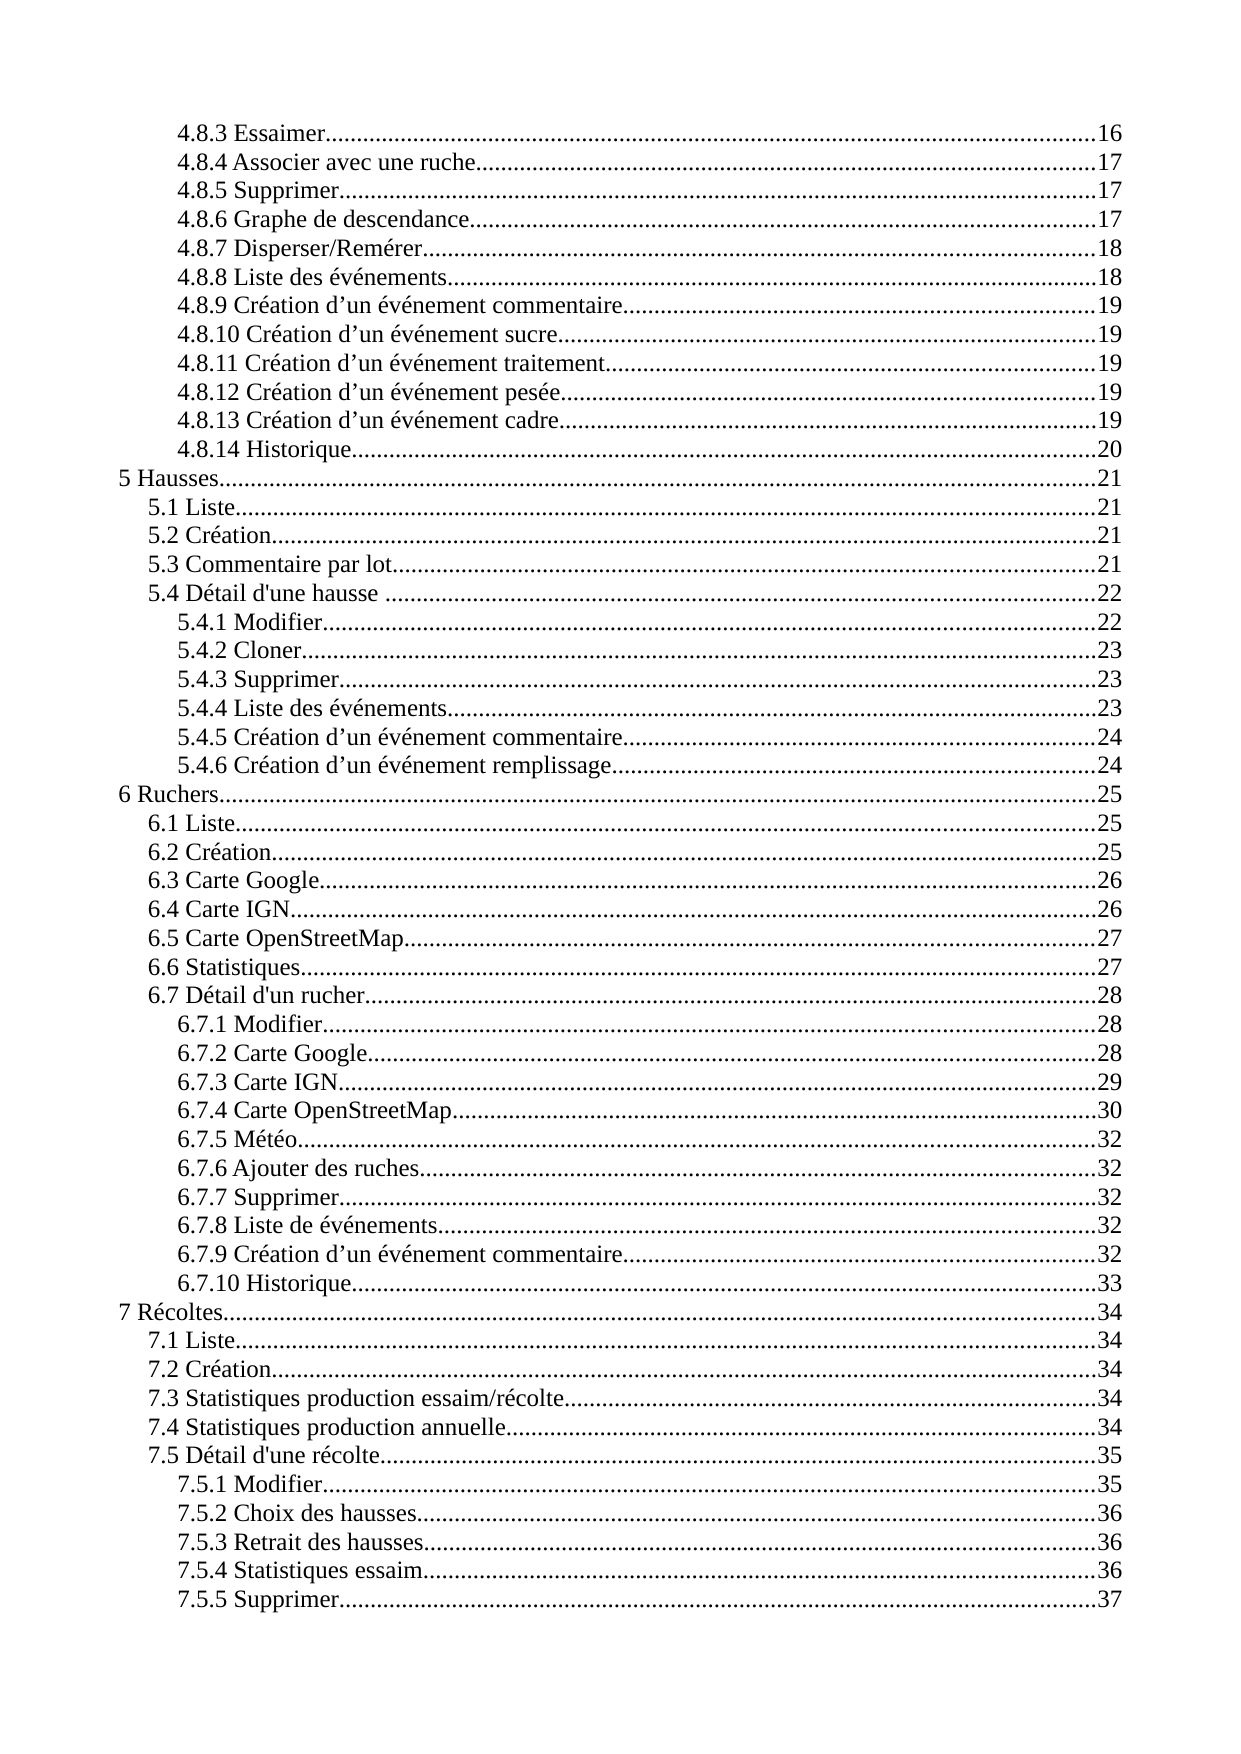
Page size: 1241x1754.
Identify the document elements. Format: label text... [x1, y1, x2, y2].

text 6.7.7 Supprimer 32 [177, 1182, 1122, 1211]
text 6.7.8 Liste de événements 32 [177, 1211, 1122, 1239]
text 4.8.3 Essaimer 16 [177, 118, 1122, 147]
text 6.7.9 Création d’un événement commentaire 32 [177, 1239, 1122, 1268]
text 6.7.4 Carte OpenStreetMap 30 [177, 1096, 1122, 1124]
text 7.5.4 Statistiques essaim 36 [177, 1556, 1122, 1584]
text 5 Hausses 21 [118, 463, 1122, 492]
text 5.4.2 Cloner 23 [177, 636, 1122, 664]
text 5.2 Création 21 [148, 521, 1122, 549]
text 6.4 Carte IGN 26 [148, 894, 1122, 923]
text 4.8.13 Création d’un événement cadre 19 [177, 406, 1122, 434]
text 4.8.6 Graphe de descendance 17 [177, 204, 1122, 233]
text 6 Ruchers 25 [118, 779, 1122, 808]
text 5.4 Détail d'une hausse 22 [148, 578, 1122, 607]
text 4.8.11 Création d’un événement traitement 19 [177, 348, 1122, 377]
text 6.7 Détail d'un rucher 28 [148, 981, 1122, 1009]
text 6.6 Statistiques 27 [148, 952, 1122, 981]
text 4.8.4 Associer avec une ruche 17 [177, 147, 1122, 176]
text 7.2 Création 34 [148, 1354, 1122, 1383]
text 7.4 Statistiques production annuelle 34 [148, 1412, 1122, 1441]
text 4.8.12 Création d’un événement pesée 19 [177, 377, 1122, 406]
text 4.8.10 Création d’un événement sucre 19 [177, 319, 1122, 348]
text 7.1 Liste 34 [148, 1326, 1122, 1354]
text 5.4.5 Création d’un événement commentaire 24 [177, 722, 1122, 751]
text 4.8.14 Historique 20 [177, 434, 1122, 463]
text 7.5 Détail d'une récolte 35 [148, 1441, 1122, 1469]
text 4.8.7 Disperser/Remérer 18 [177, 233, 1122, 262]
text 7.3 Statistiques production essaim/récolte 34 [148, 1383, 1122, 1412]
text 4.8.8 Liste des événements 18 [177, 262, 1122, 291]
text 5.4.1 Modifier 22 [177, 607, 1122, 636]
text 5.1 Liste 21 [148, 492, 1122, 521]
text 6.3 Carte Google 26 [148, 866, 1122, 894]
text 6.7.3 Carte IGN 29 [177, 1067, 1122, 1096]
text 5.4.3 Supprimer 23 [177, 664, 1122, 693]
text 6.7.10 Historique 33 [177, 1268, 1122, 1297]
text 5.4.6 Création d’un événement remplissage 24 [177, 751, 1122, 779]
text 7 Récoltes 34 [118, 1297, 1122, 1326]
text 7.5.5 Supprimer 37 [177, 1584, 1122, 1613]
text 7.5.1 Modifier 35 [177, 1469, 1122, 1498]
text 6.2 Création 25 [148, 837, 1122, 866]
text 6.7.1 Modifier 28 [177, 1009, 1122, 1038]
text 5.4.4 Liste des événements 23 [177, 693, 1122, 722]
text 6.7.2 Carte Google 28 [177, 1038, 1122, 1067]
text 6.7.5 Météo 32 [177, 1124, 1122, 1153]
text 7.5.3 Retrait des hausses 36 [177, 1527, 1122, 1556]
text 4.8.9 Création d’un événement commentaire 19 [177, 291, 1122, 319]
text 6.5 Carte OpenStreetMap 27 [148, 923, 1122, 952]
text 4.8.5 Supprimer 17 [177, 176, 1122, 204]
text 6.7.6 Ajouter des ruches 32 [177, 1153, 1122, 1182]
text 5.3 Commentaire par lot 21 [148, 549, 1122, 578]
text 6.1 Liste 25 [148, 808, 1122, 837]
text 7.5.2 Choix des hausses 36 [177, 1498, 1122, 1527]
